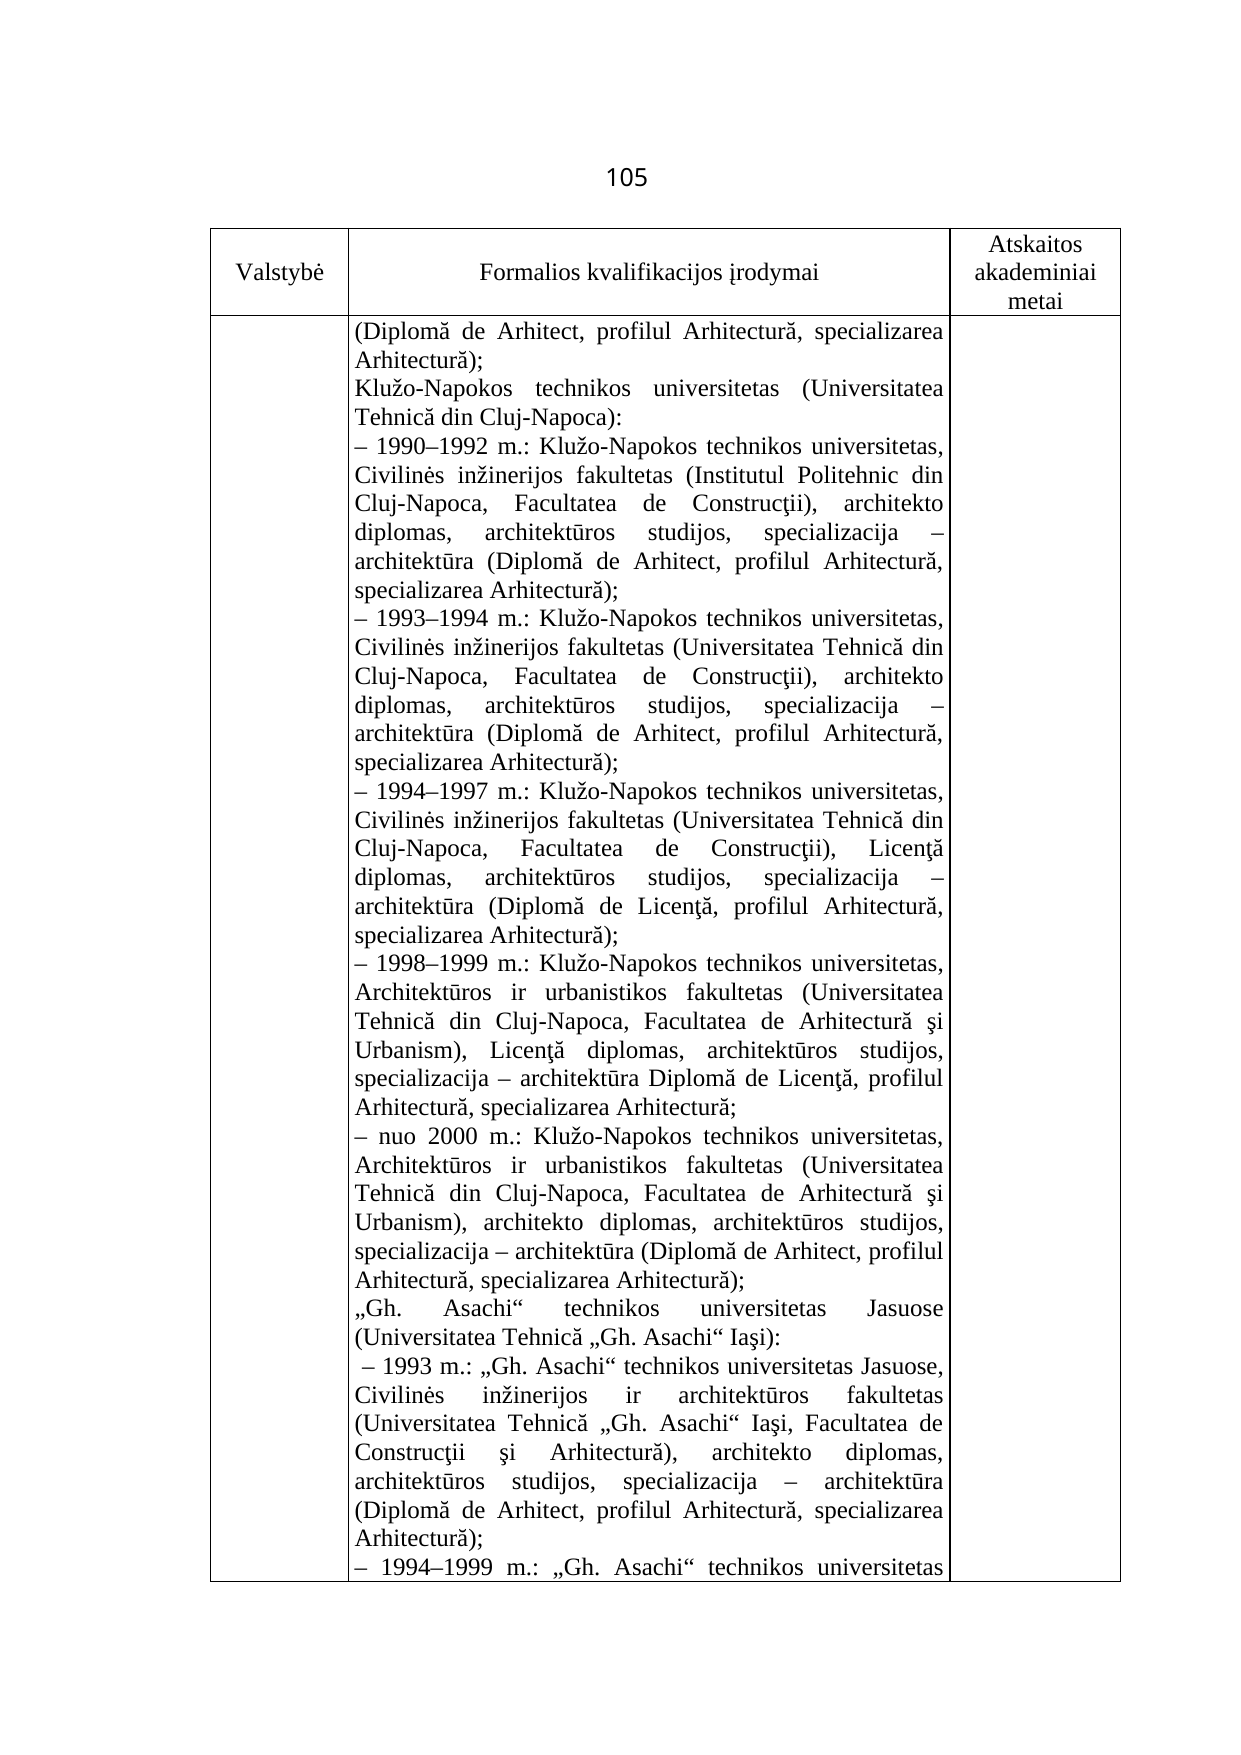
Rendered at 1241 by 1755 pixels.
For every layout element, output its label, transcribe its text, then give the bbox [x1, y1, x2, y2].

table_header Valstybė [211, 229, 348, 315]
table_header Atskaitos akademiniai metai [951, 229, 1120, 315]
table_cell [211, 316, 348, 1581]
table_cell [951, 316, 1120, 1581]
table_cell (Diplomă de Arhitect, profilul Arhitectură, specializarea Arhitectură); Klužo-Napokos technikos universitetas (Universitatea Tehnică din Cluj-Napoca): – 1990–1992 m.: Klužo-Napokos technikos universitetas, Civilinės inžinerijos fakultetas (Institutul Politehnic din Cluj-Napoca, Facultatea de Construcţii), architekto diplomas, architektūros studijos, specializacija – architektūra (Diplomă de Arhitect, profilul Arhitectură, specializarea Arhitectură); – 1993–1994 m.: Klužo-Napokos technikos universitetas, Civilinės inžinerijos fakultetas (Universitatea Tehnică din Cluj-Napoca, Facultatea de Construcţii), architekto diplomas, architektūros studijos, specializacija – architektūra (Diplomă de Arhitect, profilul Arhitectură, specializarea Arhitectură); – 1994–1997 m.: Klužo-Napokos technikos universitetas, Civilinės inžinerijos fakultetas (Universitatea Tehnică din Cluj-Napoca, Facultatea de Construcţii), Licenţă diplomas, architektūros studijos, specializacija – architektūra (Diplomă de Licenţă, profilul Arhitectură, specializarea Arhitectură); – 1998–1999 m.: Klužo-Napokos technikos universitetas, Architektūros ir urbanistikos fakultetas (Universitatea Tehnică din Cluj-Napoca, Facultatea de Arhitectură şi Urbanism), Licenţă diplomas, architektūros studijos, specializacija – architektūra Diplomă de Licenţă, profilul Arhitectură, specializarea Arhitectură; – nuo 2000 m.: Klužo-Napokos technikos universitetas, Architektūros ir urbanistikos fakultetas (Universitatea Tehnică din Cluj-Napoca, Facultatea de Arhitectură şi Urbanism), architekto diplomas, architektūros studijos, specializacija – architektūra (Diplomă de Arhitect, profilul Arhitectură, specializarea Arhitectură); „Gh. Asachi“ technikos universitetas Jasuose (Universitatea Tehnică „Gh. Asachi“ Iaşi): – 1993 m.: „Gh. Asachi“ technikos universitetas Jasuose, Civilinės inžinerijos ir architektūros fakultetas (Universitatea Tehnică „Gh. Asachi“ Iaşi, Facultatea de Construcţii şi Arhitectură), architekto diplomas, architektūros studijos, specializacija – architektūra (Diplomă de Arhitect, profilul Arhitectură, specializarea Arhitectură); – 1994–1999 m.: „Gh. Asachi“ technikos universitetas [349, 316, 949, 1581]
table_header Formalios kvalifikacijos įrodymai [349, 229, 949, 315]
